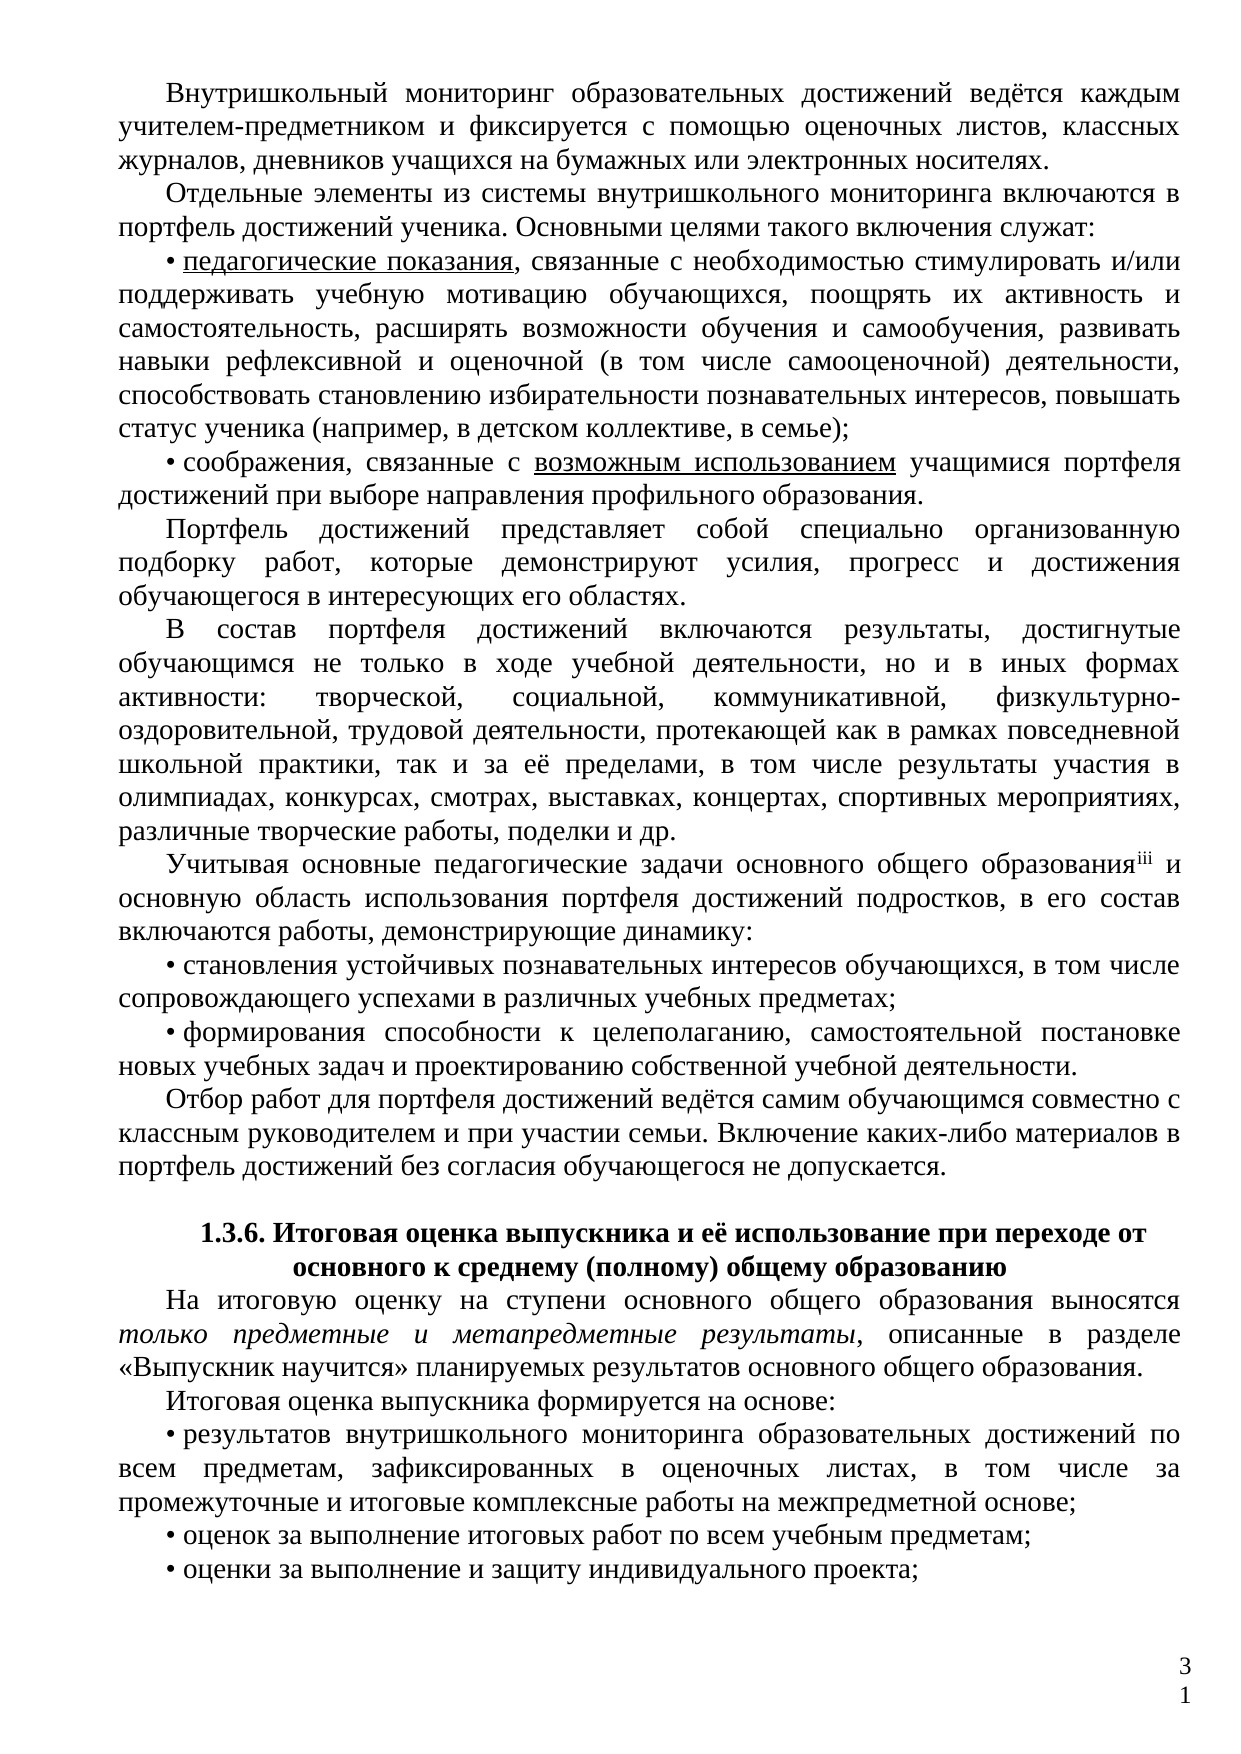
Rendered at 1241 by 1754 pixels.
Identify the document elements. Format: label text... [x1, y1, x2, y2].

text • результатов внутришкольного мониторинга образовательных достижений по всем предметам, зафиксированных в оценочных листах, в том числе за промежуточные и итоговые комплексные работы на межпредметной основе; [118, 1417, 1181, 1517]
text Портфель достижений представляет собой специально организованную подборку работ, которые демонстрируют усилия, прогресс и достижения обучающегося в интересующих его областях. [118, 511, 1181, 612]
text Итоговая оценка выпускника формируется на основе: [118, 1383, 1181, 1417]
text Отдельные элементы из системы внутришкольного мониторинга включаются в портфель достижений ученика. Основными целями такого включения служат: [118, 176, 1181, 243]
text В состав портфеля достижений включаются результаты, достигнутые обучающимся не только в ходе учебной деятельности, но и в иных формах активности: творческой, социальной, коммуникативной, физкультурно-оздоровительной, трудовой деятельности, протекающей как в рамках повседневной школьной практики, так и за её пределами, в том числе результаты участия в олимпиадах, конкурсах, смотрах, выставках, концертах, спортивных мероприятиях, различные творческие работы, поделки и др. [118, 612, 1181, 846]
text На итоговую оценку на ступени основного общего образования выносятся только предметные и метапредметные результаты, описанные в разделе «Выпускник научится» планируемых результатов основного общего образования. [118, 1282, 1181, 1383]
text Учитывая основные педагогические задачи основного общего образования и основную область использования портфеля достижений подростков, в его состав включаются работы, демонстрирующие динамику: [118, 846, 1181, 947]
text • формирования способности к целеполаганию, самостоятельной постановке новых учебных задач и проектированию собственной учебной деятельности. [118, 1014, 1181, 1081]
text Внутришкольный мониторинг образовательных достижений ведётся каждым учителем-предметником и фиксируется с помощью оценочных листов, классных журналов, дневников учащихся на бумажных или электронных носителях. [118, 75, 1181, 176]
text • соображения, связанные с возможным использованием учащимися портфеля достижений при выборе направления профильного образования. [118, 444, 1181, 511]
text • педагогические показания, связанные с необходимостью стимулировать и/или поддерживать учебную мотивацию обучающихся, поощрять их активность и самостоятельность, расширять возможности обучения и самообучения, развивать навыки рефлексивной и оценочной (в том числе самооценочной) деятельности, способствовать становлению избирательности познавательных интересов, повышать статус ученика (например, в детском коллективе, в семье); [118, 243, 1181, 444]
text • оценки за выполнение и защиту индивидуального проекта; [118, 1551, 1181, 1584]
text • оценок за выполнение итоговых работ по всем учебным предметам; [118, 1517, 1181, 1551]
text • становления устойчивых познавательных интересов обучающихся, в том числе сопровождающего успехами в различных учебных предметах; [118, 947, 1181, 1014]
text 1.3.6. Итоговая оценка выпускника и её использование при переходе от основного к среднему (полному) общему образованию [118, 1215, 1181, 1282]
text Отбор работ для портфеля достижений ведётся самим обучающимся совместно с классным руководителем и при участии семьи. Включение каких-либо материалов в портфель достижений без согласия обучающегося не допускается. [118, 1081, 1181, 1182]
